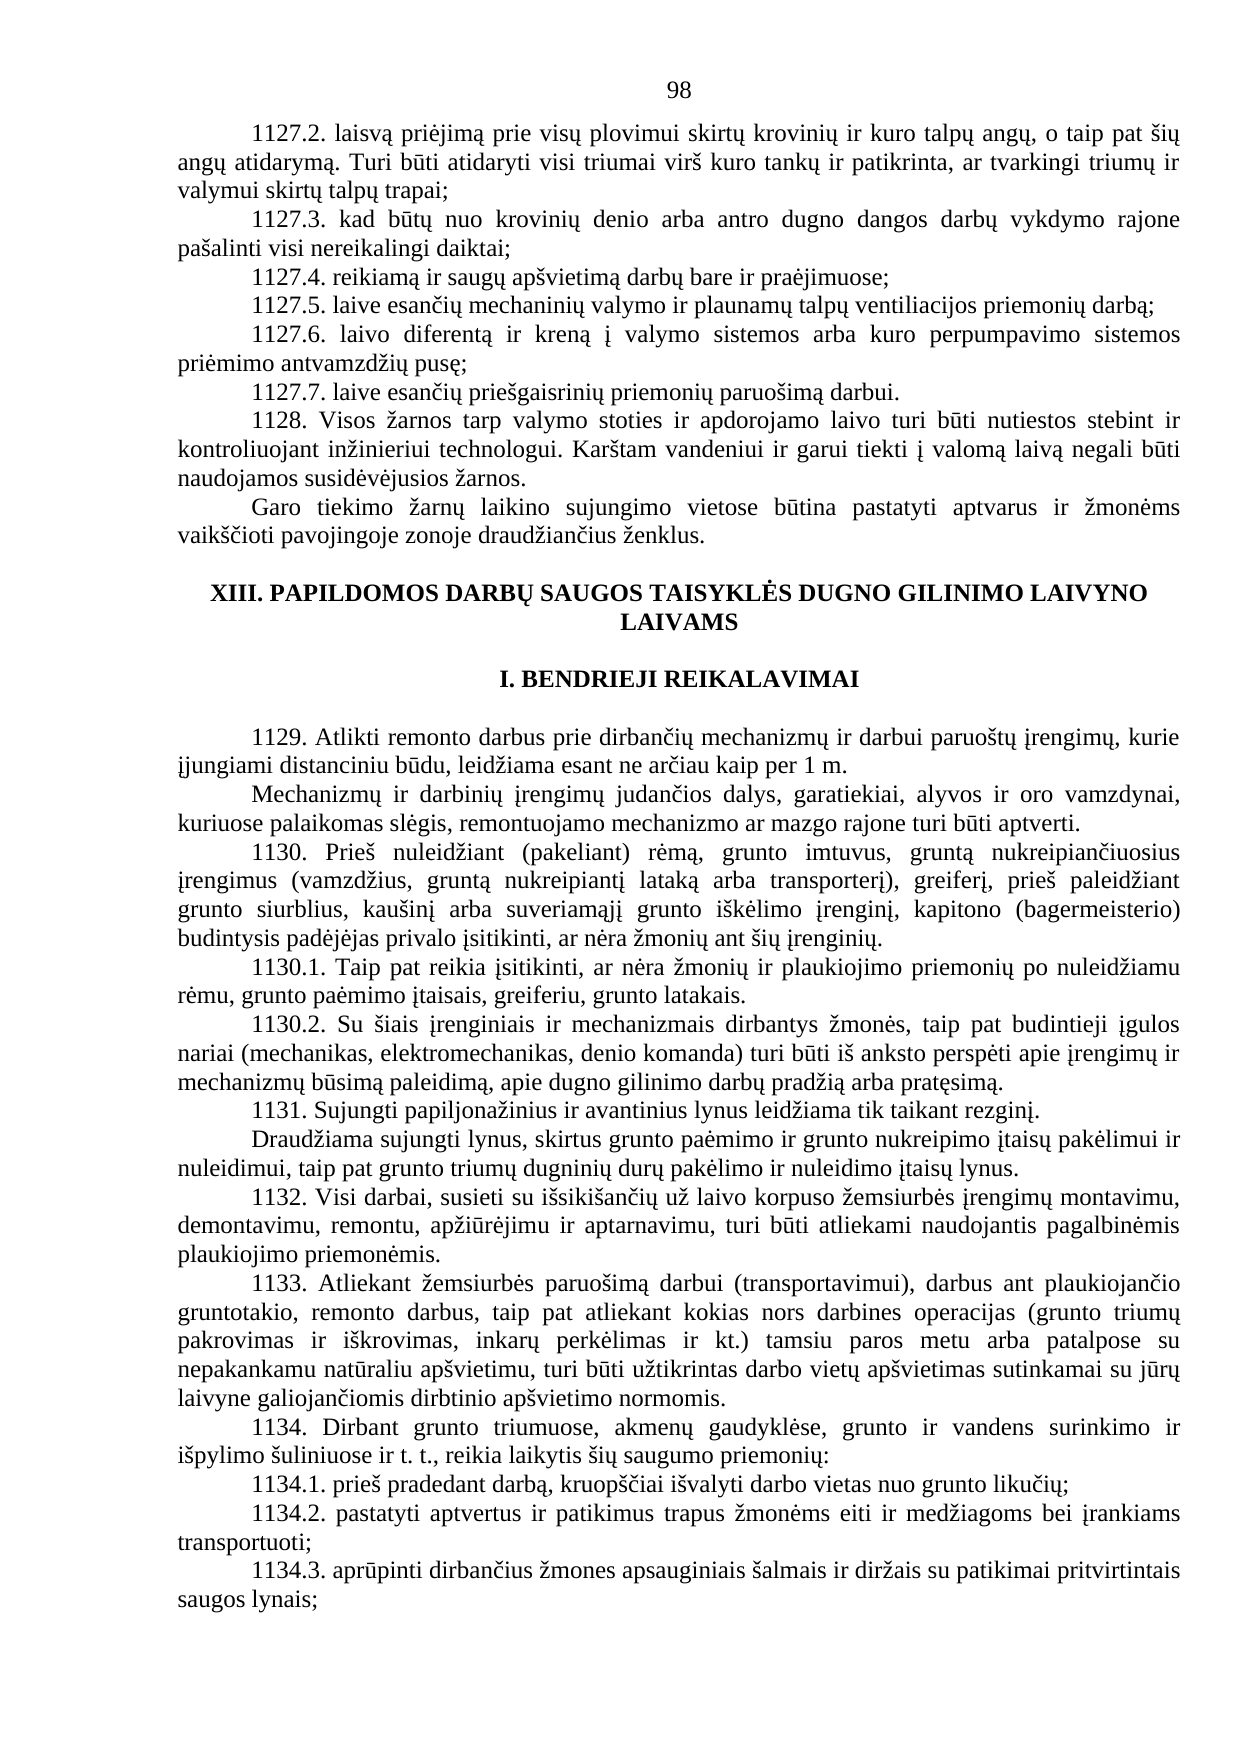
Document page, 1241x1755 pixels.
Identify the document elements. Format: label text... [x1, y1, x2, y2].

text 1134.2. pastatyti aptvertus ir patikimus trapus žmonėms eiti ir medžiagoms bei įrankiams transportuoti; [177, 1498, 1181, 1556]
text 1127.6. laivo diferentą ir kreną į valymo sistemos arba kuro perpumpavimo sistemos priėmimo antvamzdžių pusę; [177, 319, 1181, 377]
text 1129. Atlikti remonto darbus prie dirbančių mechanizmų ir darbui paruoštų įrengimų, kurie įjungiami distanciniu būdu, leidžiama esant ne arčiau kaip per 1 m. [177, 722, 1181, 779]
text 1130. Prieš nuleidžiant (pakeliant) rėmą, grunto imtuvus, gruntą nukreipiančiuosius įrengimus (vamzdžius, gruntą nukreipiantį lataką arba transporterį), greiferį, prieš paleidžiant grunto siurblius, kaušinį arba suveriamąjį grunto iškėlimo įrenginį, kapitono (bagermeisterio) budintysis padėjėjas privalo įsitikinti, ar nėra žmonių ant šių įrenginių. [177, 837, 1181, 952]
text 1132. Visi darbai, susieti su išsikišančių už laivo korpuso žemsiurbės įrengimų montavimu, demontavimu, remontu, apžiūrėjimu ir aptarnavimu, turi būti atliekami naudojantis pagalbinėmis plaukiojimo priemonėmis. [177, 1182, 1181, 1268]
text Mechanizmų ir darbinių įrengimų judančios dalys, garatiekiai, alyvos ir oro vamzdynai, kuriuose palaikomas slėgis, remontuojamo mechanizmo ar mazgo rajone turi būti aptverti. [177, 779, 1181, 837]
text 1127.5. laive esančių mechaninių valymo ir plaunamų talpų ventiliacijos priemonių darbą; [177, 291, 1181, 319]
text 1127.3. kad būtų nuo krovinių denio arba antro dugno dangos darbų vykdymo rajone pašalinti visi nereikalingi daiktai; [177, 204, 1181, 262]
text XIII. PAPILDOMOS DARBŲ SAUGOS TAISYKLĖS DUGNO GILINIMO LAIVYNO LAIVAMS [177, 578, 1181, 636]
text 1128. Visos žarnos tarp valymo stoties ir apdorojamo laivo turi būti nutiestos stebint ir kontroliuojant inžinieriui technologui. Karštam vandeniui ir garui tiekti į valomą laivą negali būti naudojamos susidėvėjusios žarnos. [177, 406, 1181, 492]
text 1131. Sujungti papiljonažinius ir avantinius lynus leidžiama tik taikant rezginį. [177, 1096, 1181, 1124]
text Draudžiama sujungti lynus, skirtus grunto paėmimo ir grunto nukreipimo įtaisų pakėlimui ir nuleidimui, taip pat grunto triumų dugninių durų pakėlimo ir nuleidimo įtaisų lynus. [177, 1124, 1181, 1182]
text I. BENDRIEJI REIKALAVIMAI [177, 664, 1181, 693]
text 1127.7. laive esančių priešgaisrinių priemonių paruošimą darbui. [177, 377, 1181, 406]
text 1133. Atliekant žemsiurbės paruošimą darbui (transportavimui), darbus ant plaukiojančio gruntotakio, remonto darbus, taip pat atliekant kokias nors darbines operacijas (grunto triumų pakrovimas ir iškrovimas, inkarų perkėlimas ir kt.) tamsiu paros metu arba patalpose su nepakankamu natūraliu apšvietimu, turi būti užtikrintas darbo vietų apšvietimas sutinkamai su jūrų laivyne galiojančiomis dirbtinio apšvietimo normomis. [177, 1268, 1181, 1412]
text 1134.3. aprūpinti dirbančius žmones apsauginiais šalmais ir diržais su patikimai pritvirtintais saugos lynais; [177, 1556, 1181, 1613]
text 1127.4. reikiamą ir saugų apšvietimą darbų bare ir praėjimuose; [177, 262, 1181, 291]
text 1130.1. Taip pat reikia įsitikinti, ar nėra žmonių ir plaukiojimo priemonių po nuleidžiamu rėmu, grunto paėmimo įtaisais, greiferiu, grunto latakais. [177, 952, 1181, 1009]
text Garo tiekimo žarnų laikino sujungimo vietose būtina pastatyti aptvarus ir žmonėms vaikščioti pavojingoje zonoje draudžiančius ženklus. [177, 492, 1181, 549]
text 1127.2. laisvą priėjimą prie visų plovimui skirtų krovinių ir kuro talpų angų, o taip pat šių angų atidarymą. Turi būti atidaryti visi triumai virš kuro tankų ir patikrinta, ar tvarkingi triumų ir valymui skirtų talpų trapai; [177, 118, 1181, 204]
text 1130.2. Su šiais įrenginiais ir mechanizmais dirbantys žmonės, taip pat budintieji įgulos nariai (mechanikas, elektromechanikas, denio komanda) turi būti iš anksto perspėti apie įrengimų ir mechanizmų būsimą paleidimą, apie dugno gilinimo darbų pradžią arba pratęsimą. [177, 1009, 1181, 1096]
text 1134. Dirbant grunto triumuose, akmenų gaudyklėse, grunto ir vandens surinkimo ir išpylimo šuliniuose ir t. t., reikia laikytis šių saugumo priemonių: [177, 1412, 1181, 1469]
text 1134.1. prieš pradedant darbą, kruopščiai išvalyti darbo vietas nuo grunto likučių; [177, 1469, 1181, 1498]
